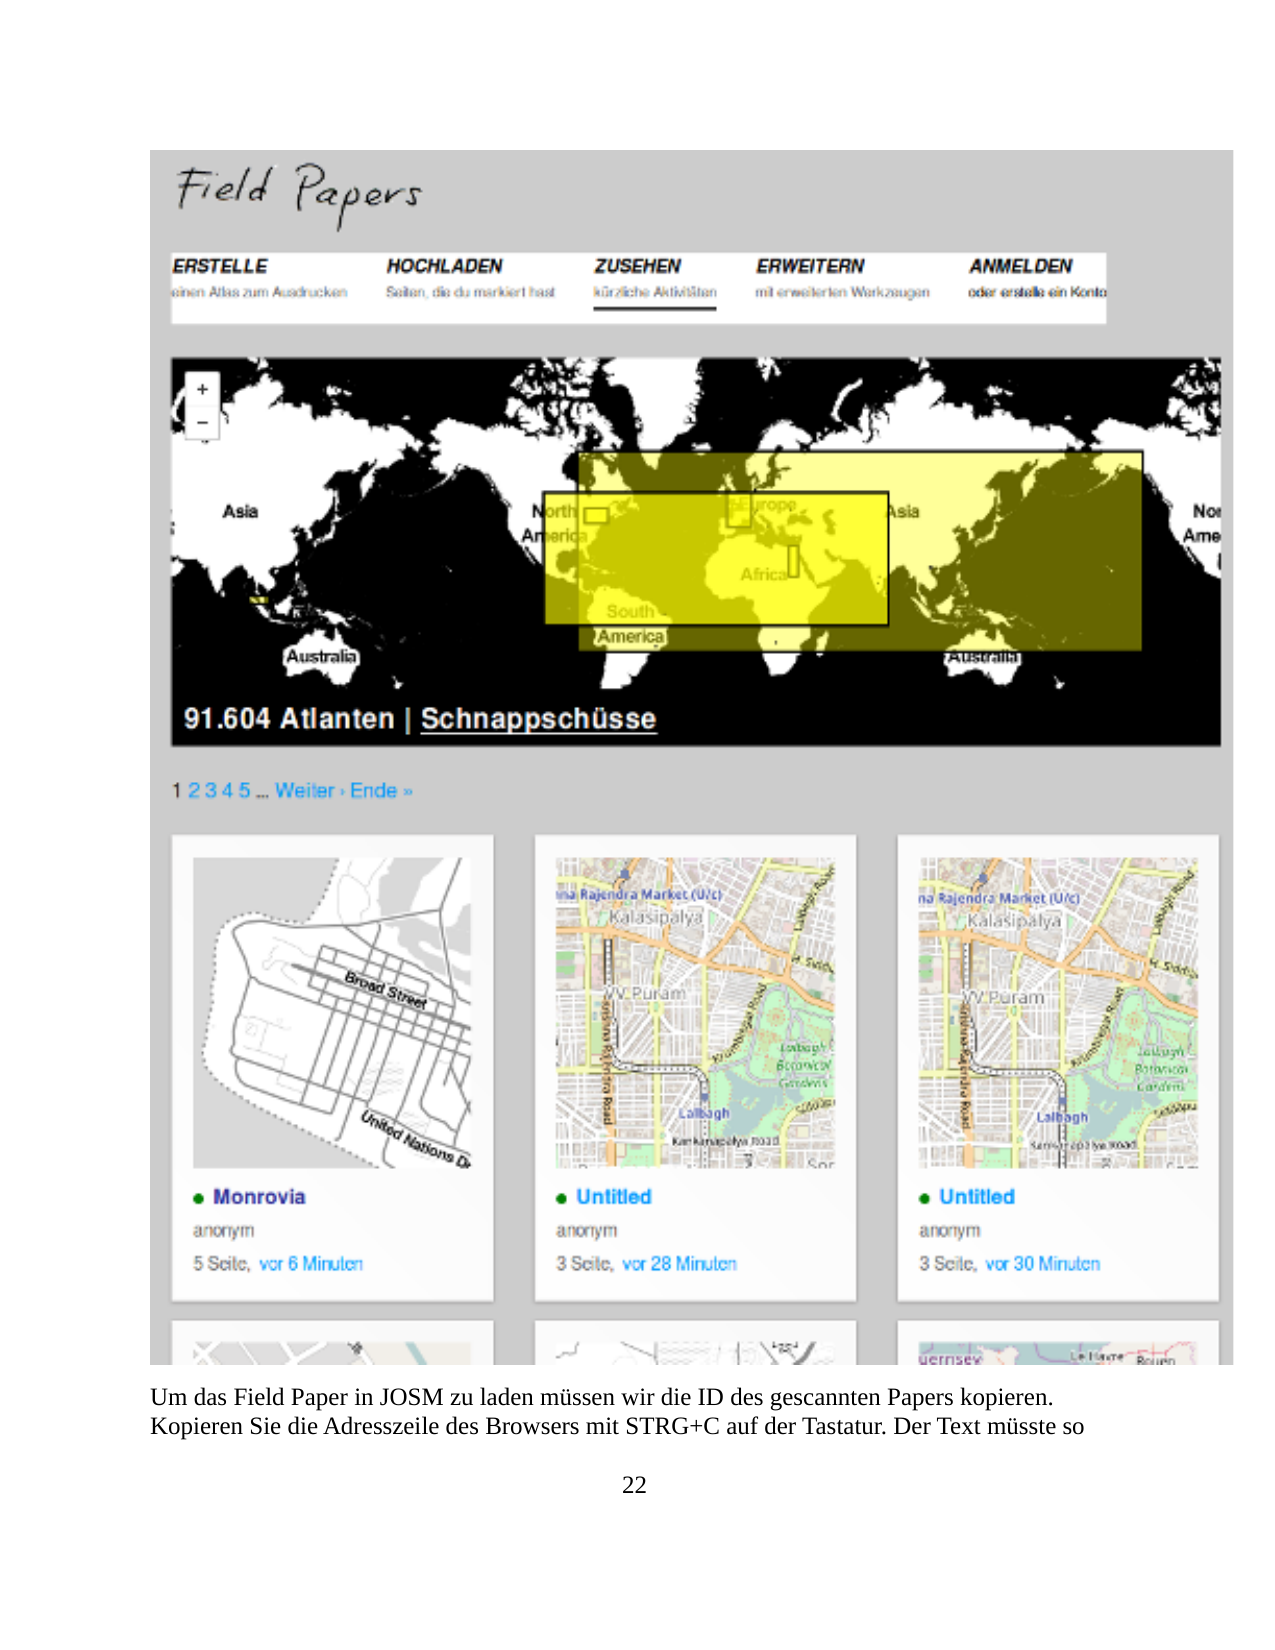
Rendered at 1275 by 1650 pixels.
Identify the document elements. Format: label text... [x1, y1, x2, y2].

picture [150, 150, 1234, 1365]
text Um das Field Paper in JOSM zu laden müssen wir die ID des gescannten Papers kopieren. Kopieren Sie die Adresszeile des Browsers mit STRG+C auf der Tastatur. Der Text müsste so [150, 1382, 1125, 1440]
